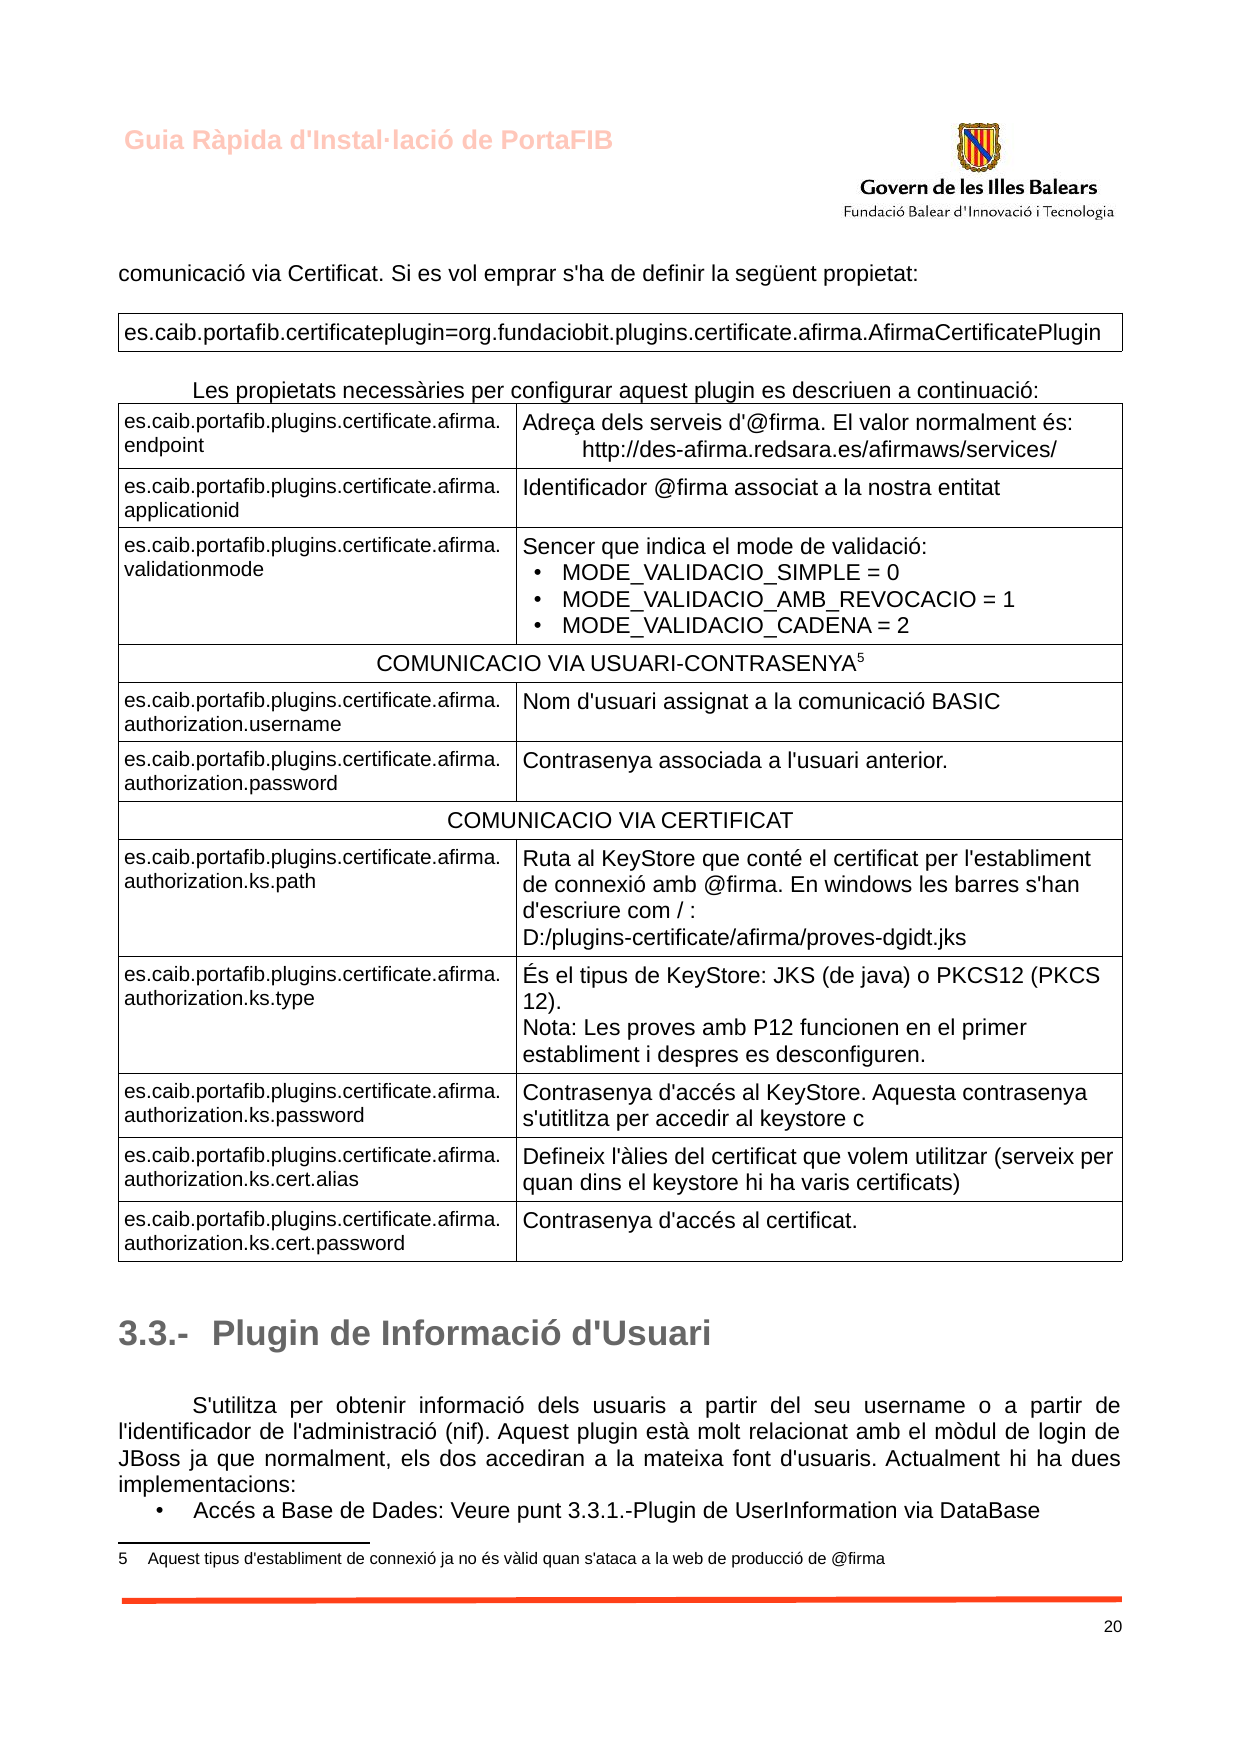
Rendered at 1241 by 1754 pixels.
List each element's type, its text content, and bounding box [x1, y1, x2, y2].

table_cell es.caib.portafib.plugins.certificate.afirma.authorization.ks.cert.alias [119, 1138, 516, 1201]
text Les propietats necessàries per configurar aquest plugin es descriuen a continuació: [118, 377, 1122, 403]
table_cell es.caib.portafib.plugins.certificate.afirma.validationmode [119, 528, 516, 644]
table_cell COMUNICACIO VIA CERTIFICAT [119, 802, 1122, 839]
table_cell Identificador @firma associat a la nostra entitat [517, 469, 1122, 527]
table_cell es.caib.portafib.plugins.certificate.afirma.applicationid [119, 469, 516, 527]
table_cell es.caib.portafib.plugins.certificate.afirma.authorization.ks.path [119, 840, 516, 956]
table_cell COMUNICACIO VIA USUARI-CONTRASENYA [119, 645, 1122, 682]
table_cell es.caib.portafib.plugins.certificate.afirma.authorization.ks.type [119, 957, 516, 1073]
table_cell es.caib.portafib.plugins.certificate.afirma.authorization.username [119, 683, 516, 741]
table_cell es.caib.portafib.plugins.certificate.afirma.authorization.ks.cert.password [119, 1202, 516, 1261]
table_cell Sencer que indica el mode de validació: MODE_VALIDACIO_SIMPLE = 0 MODE_VALIDACIO_AMB_REVOCACIO = 1 MODE_VALIDACIO_CADENA = 2 [517, 528, 1122, 644]
table_header Adreça dels serveis d'@firma. El valor normalment és: http://des-afirma.redsara.es/afirmaws/services/ [517, 404, 1122, 468]
table_cell Contrasenya d'accés al certificat. [517, 1202, 1122, 1261]
picture [840, 123, 1117, 220]
table_cell És el tipus de KeyStore: JKS (de java) o PKCS12 (PKCS 12). Nota: Les proves amb P12 funcionen en el primer establiment i despres es desconfiguren. [517, 957, 1122, 1073]
table_cell Nom d'usuari assignat a la comunicació BASIC [517, 683, 1122, 741]
table_cell es.caib.portafib.plugins.certificate.afirma.authorization.ks.password [119, 1074, 516, 1137]
table_cell es.caib.portafib.plugins.certificate.afirma.authorization.password [119, 742, 516, 801]
table_header es.caib.portafib.certificateplugin=org.fundaciobit.plugins.certificate.afirma.AfirmaCertificatePlugin [119, 314, 1122, 351]
table_cell Defineix l'àlies del certificat que volem utilitzar (serveix per quan dins el keystore hi ha varis certificats) [517, 1138, 1122, 1201]
subtitle Plugin de Informació d'Usuari [118, 1312, 1122, 1353]
text comunicació via Certificat. Si es vol emprar s'ha de definir la següent propietat: [118, 260, 1122, 286]
table_cell Ruta al KeyStore que conté el certificat per l'establiment de connexió amb @firma. En windows les barres s'han d'escriure com / : D:/plugins-certificate/afirma/proves-dgidt.jks [517, 840, 1122, 956]
table_cell Contrasenya d'accés al KeyStore. Aquesta contrasenya s'utitlitza per accedir al keystore c [517, 1074, 1122, 1137]
text S'utilitza per obtenir informació dels usuaris a partir del seu username o a partir de l'identificador de l'administració (nif). Aquest plugin està molt relacionat amb el mòdul de login de JBoss ja que normalment, els dos accediran a la mateixa font d'usuaris. Actualment hi ha dues implementacions: [118, 1392, 1122, 1497]
list Accés a Base de Dades: Veure punt 3.3.1.-Plugin de UserInformation via DataBase [156, 1497, 1122, 1524]
table_cell Contrasenya associada a l'usuari anterior. [517, 742, 1122, 801]
table_header es.caib.portafib.plugins.certificate.afirma.endpoint [119, 404, 516, 468]
